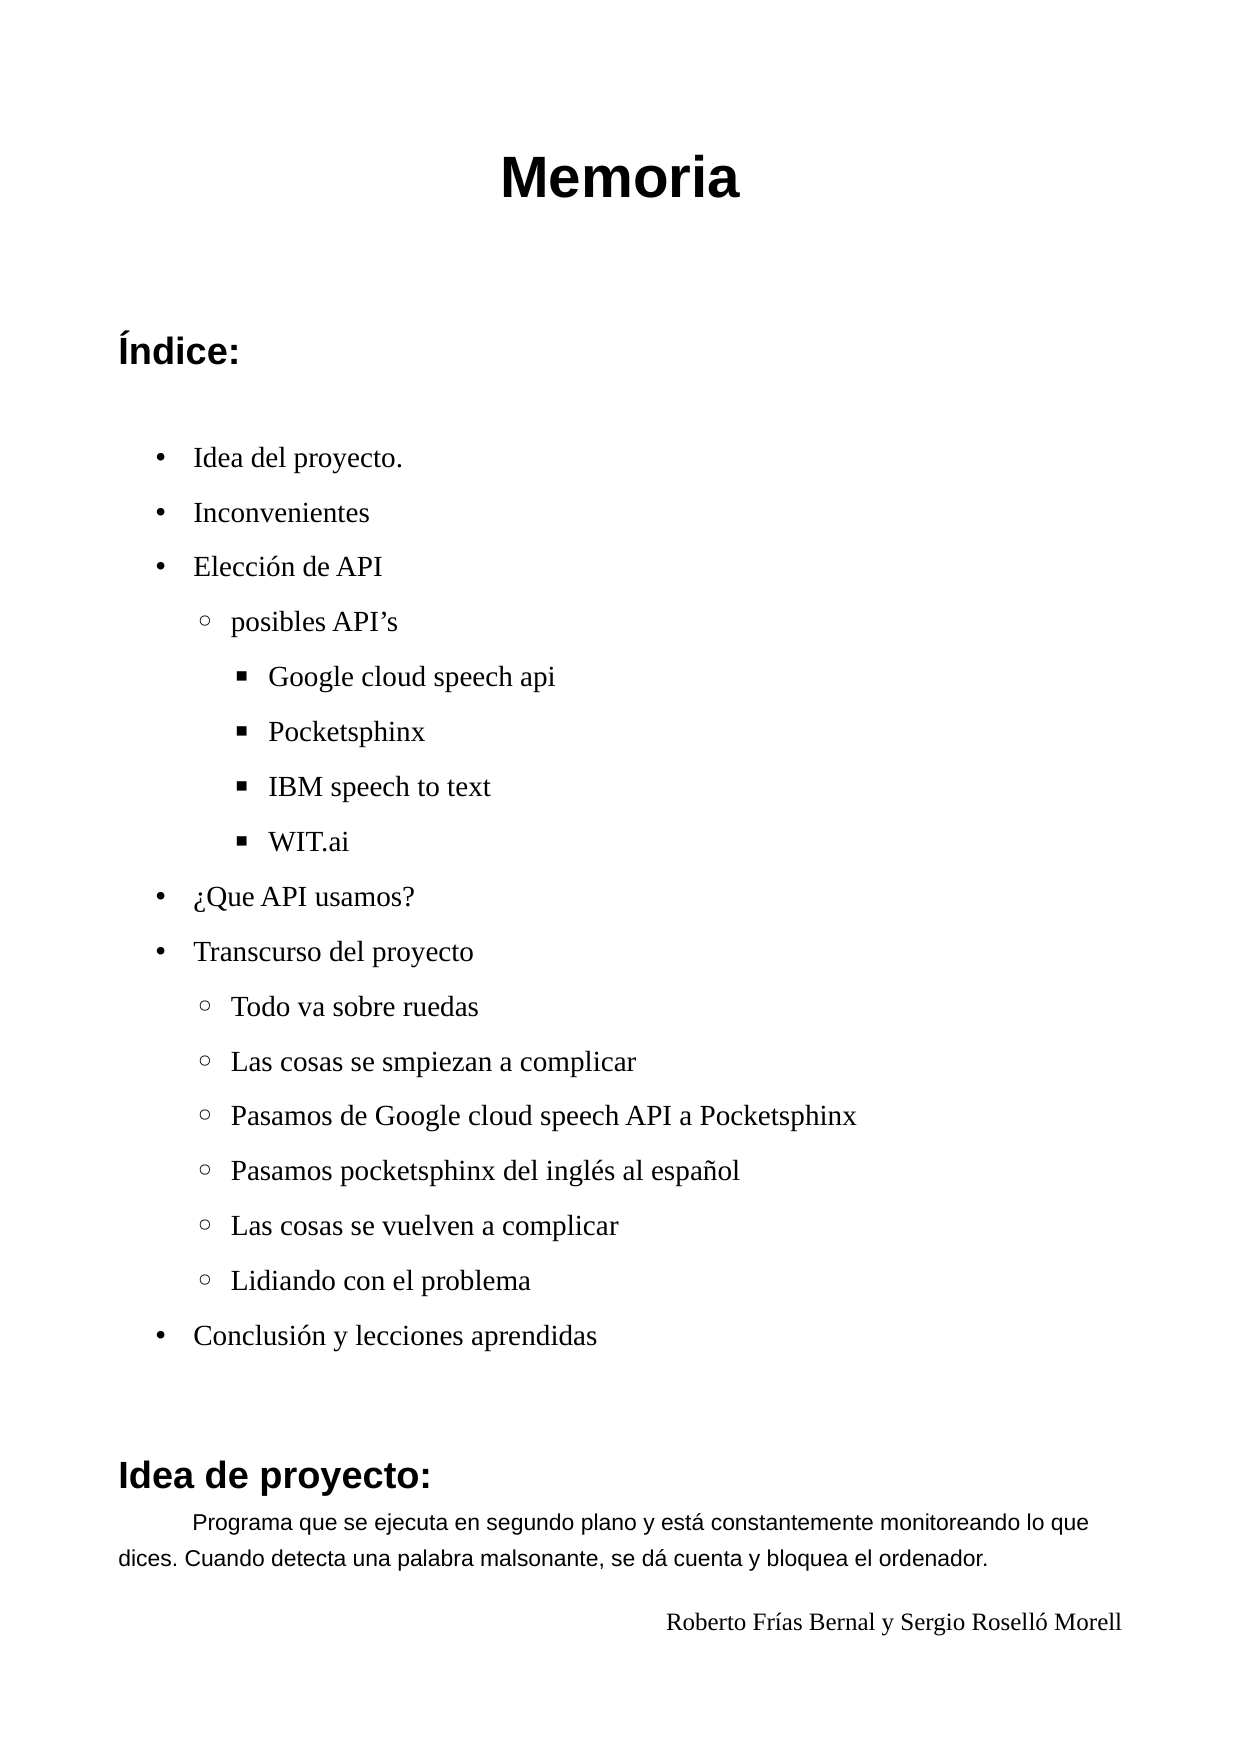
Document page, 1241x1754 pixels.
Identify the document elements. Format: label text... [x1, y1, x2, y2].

text Programa que se ejecuta en segundo plano y está constantemente monitoreando lo que dices. Cuando detecta una palabra malsonante, se dá cuenta y bloquea el ordenador. [118, 1509, 1122, 1572]
subtitle Idea de proyecto: [118, 1453, 1122, 1496]
list Google cloud speech api [231, 659, 1122, 693]
list Elección de API [156, 549, 1122, 583]
list ¿Que API usamos? [156, 879, 1122, 913]
list Pocketsphinx [231, 714, 1122, 748]
list Pasamos pocketsphinx del inglés al español [193, 1153, 1122, 1187]
list Pasamos de Google cloud speech API a Pocketsphinx [193, 1098, 1122, 1132]
list WIT.ai [231, 824, 1122, 858]
list Las cosas se smpiezan a complicar [193, 1044, 1122, 1077]
list posibles API’s [193, 604, 1122, 638]
list Transcurso del proyecto [156, 934, 1122, 967]
title Memoria [118, 143, 1122, 210]
list Las cosas se vuelven a complicar [193, 1208, 1122, 1242]
list Todo va sobre ruedas [193, 989, 1122, 1022]
list Idea del proyecto. [156, 440, 1122, 473]
list Conclusión y lecciones aprendidas [156, 1318, 1122, 1352]
list Lidiando con el problema [193, 1263, 1122, 1297]
subtitle Índice: [118, 329, 1122, 372]
list IBM speech to text [231, 769, 1122, 803]
list Inconvenientes [156, 495, 1122, 528]
